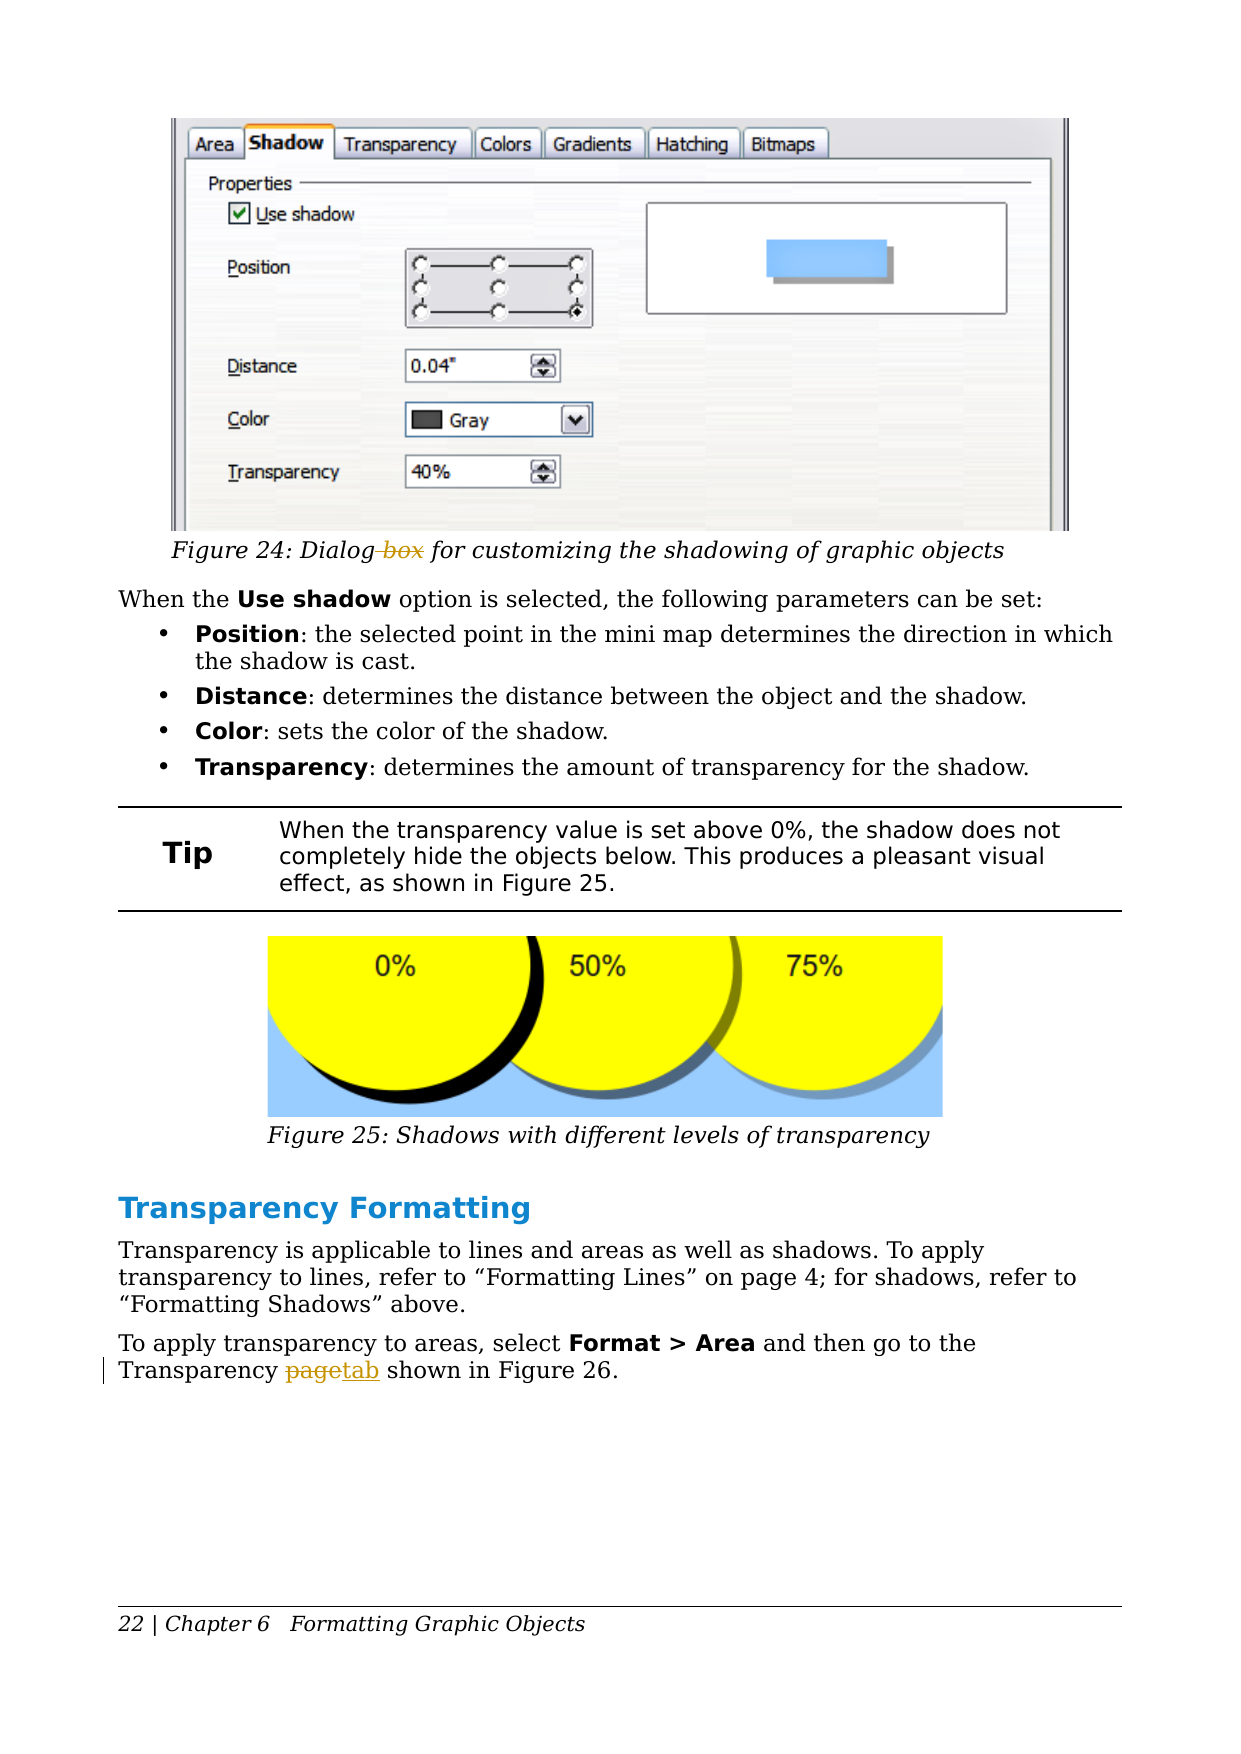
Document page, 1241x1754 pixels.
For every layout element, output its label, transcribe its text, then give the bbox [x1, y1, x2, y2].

text Figure 25: Shadows with different levels of transparency [267, 1123, 973, 1149]
list Color: sets the color of the shadow. [156, 716, 1122, 746]
list Position: the selected point in the mini map determines the direction in which the shadow is cast. [156, 619, 1122, 675]
picture [267, 936, 943, 1117]
text Transparency is applicable to lines and areas as well as shadows. To apply transparency to lines, refer to “Formatting Lines” on page 4; for shadows, refer to “Formatting Shadows” above. [118, 1238, 1122, 1318]
list Distance: determines the distance between the object and the shadow. [156, 681, 1122, 710]
text To apply transparency to areas, select Format > Area and then go to the Transparency tab shown in Figure 26. [118, 1330, 1122, 1383]
text Figure 24: Dialog for customizing the shadowing of graphic objects [171, 537, 1069, 563]
table_header When the transparency value is set above 0%, the shadow does not completely hide the objects below. This produces a pleasant visual effect, as shown in Figure 25. [258, 808, 1122, 910]
list When the Use shadow option is selected, the following parameters can be set: [118, 586, 1122, 612]
picture [171, 118, 1069, 531]
table_header Tip [118, 808, 257, 910]
list Transparency: determines the amount of transparency for the shadow. [156, 752, 1122, 781]
subtitle Transparency Formatting [118, 1191, 1122, 1225]
